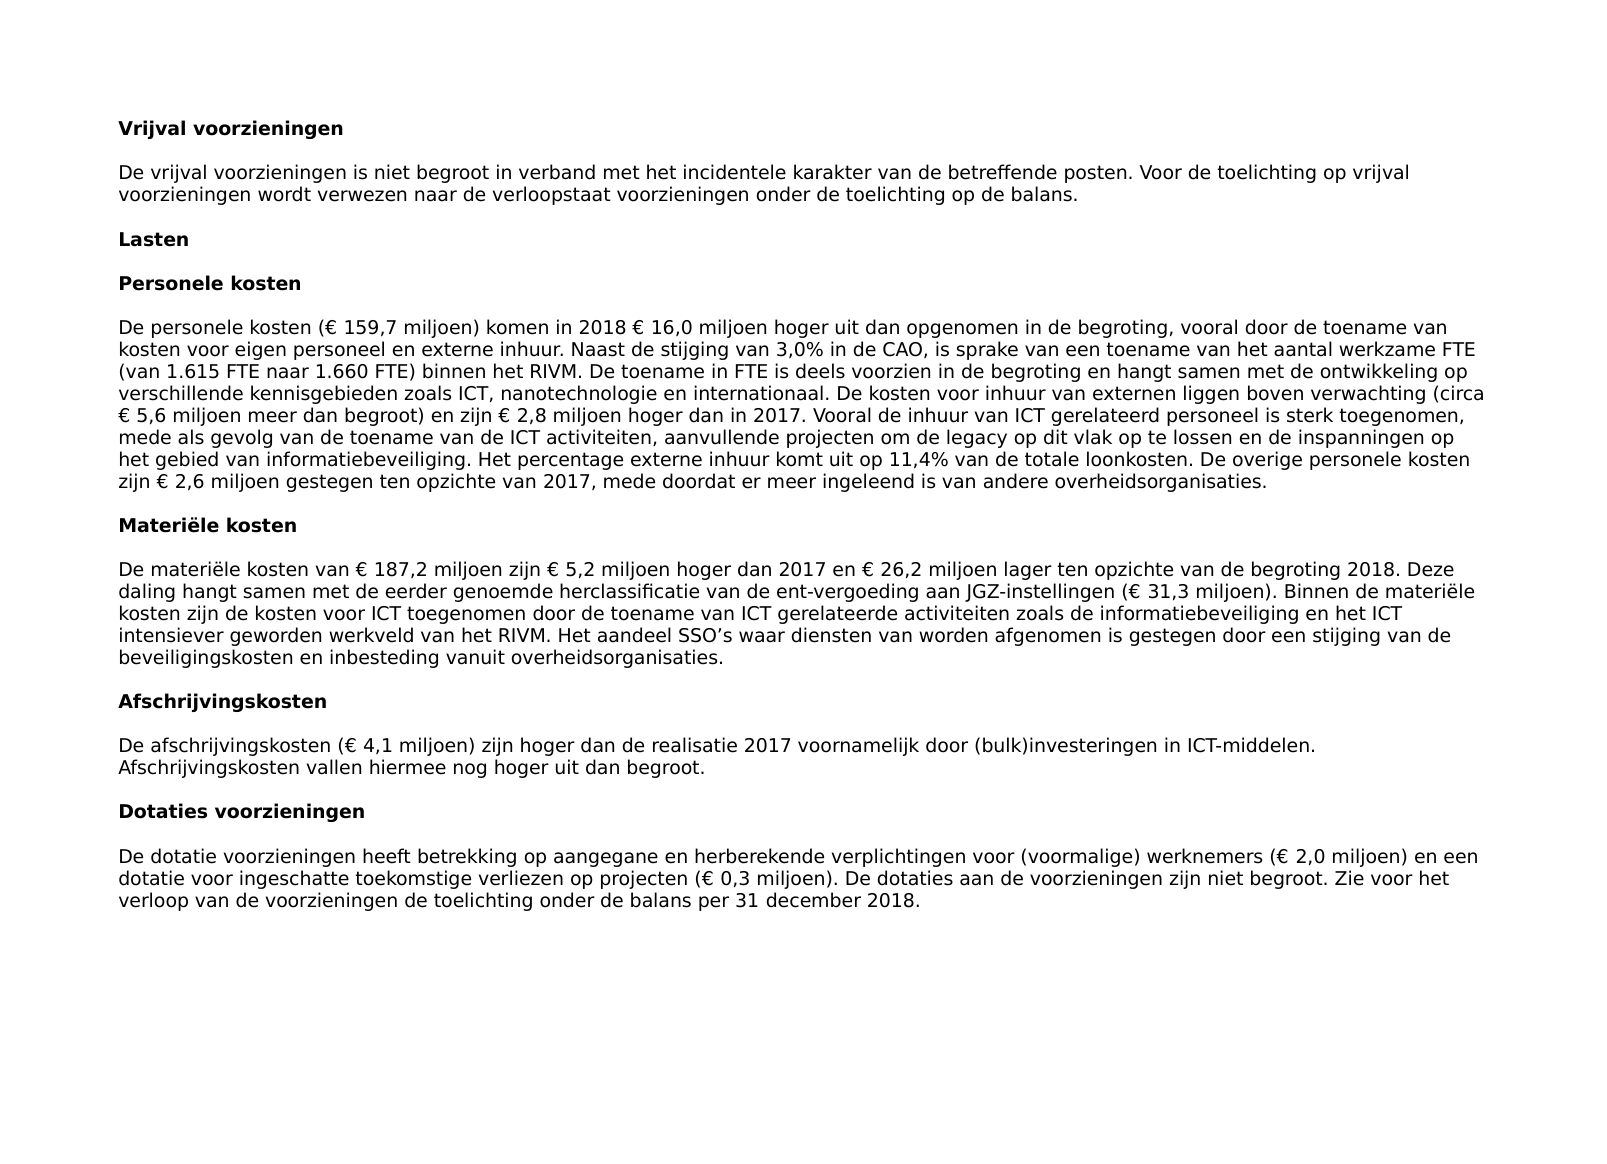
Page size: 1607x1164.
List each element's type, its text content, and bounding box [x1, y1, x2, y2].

subtitle Vrijval voorzieningen [118, 118, 1488, 140]
text De dotatie voorzieningen heeft betrekking op aangegane en herberekende verplichtingen voor (voormalige) werknemers (€ 2,0 miljoen) en een dotatie voor ingeschatte toekomstige verliezen op projecten (€ 0,3 miljoen). De dotaties aan de voorzieningen zijn niet begroot. Zie voor het verloop van de voorzieningen de toelichting onder de balans per 31 december 2018. [118, 846, 1488, 911]
text De vrijval voorzieningen is niet begroot in verband met het incidentele karakter van de betreffende posten. Voor de toelichting op vrijval voorzieningen wordt verwezen naar de verloopstaat voorzieningen onder de toelichting op de balans. [118, 162, 1488, 206]
text De materiële kosten van € 187,2 miljoen zijn € 5,2 miljoen hoger dan 2017 en € 26,2 miljoen lager ten opzichte van de begroting 2018. Deze daling hangt samen met de eerder genoemde herclassificatie van de ent-vergoeding aan JGZ-instellingen (€ 31,3 miljoen). Binnen de materiële kosten zijn de kosten voor ICT toegenomen door de toename van ICT gerelateerde activiteiten zoals de informatiebeveiliging en het ICT intensiever geworden werkveld van het RIVM. Het aandeel SSO’s waar diensten van worden afgenomen is gestegen door een stijging van de beveiligingskosten en inbesteding vanuit overheidsorganisaties. [118, 559, 1488, 669]
subtitle Dotaties voorzieningen [118, 801, 1488, 823]
subtitle Afschrijvingskosten [118, 691, 1488, 713]
subtitle Materiële kosten [118, 515, 1488, 537]
text De personele kosten (€ 159,7 miljoen) komen in 2018 € 16,0 miljoen hoger uit dan opgenomen in de begroting, vooral door de toename van kosten voor eigen personeel en externe inhuur. Naast de stijging van 3,0% in de CAO, is sprake van een toename van het aantal werkzame FTE (van 1.615 FTE naar 1.660 FTE) binnen het RIVM. De toename in FTE is deels voorzien in de begroting en hangt samen met de ontwikkeling op verschillende kennisgebieden zoals ICT, nanotechnologie en internationaal. De kosten voor inhuur van externen liggen boven verwachting (circa € 5,6 miljoen meer dan begroot) en zijn € 2,8 miljoen hoger dan in 2017. Vooral de inhuur van ICT gerelateerd personeel is sterk toegenomen, mede als gevolg van de toename van de ICT activiteiten, aanvullende projecten om de legacy op dit vlak op te lossen en de inspanningen op het gebied van informatiebeveiliging. Het percentage externe inhuur komt uit op 11,4% van de totale loonkosten. De overige personele kosten zijn € 2,6 miljoen gestegen ten opzichte van 2017, mede doordat er meer ingeleend is van andere overheidsorganisaties. [118, 317, 1488, 493]
text De afschrijvingskosten (€ 4,1 miljoen) zijn hoger dan de realisatie 2017 voornamelijk door (bulk)investeringen in ICT-middelen. Afschrijvingskosten vallen hiermee nog hoger uit dan begroot. [118, 735, 1488, 779]
subtitle Personele kosten [118, 273, 1488, 294]
subtitle Lasten [118, 228, 1488, 250]
